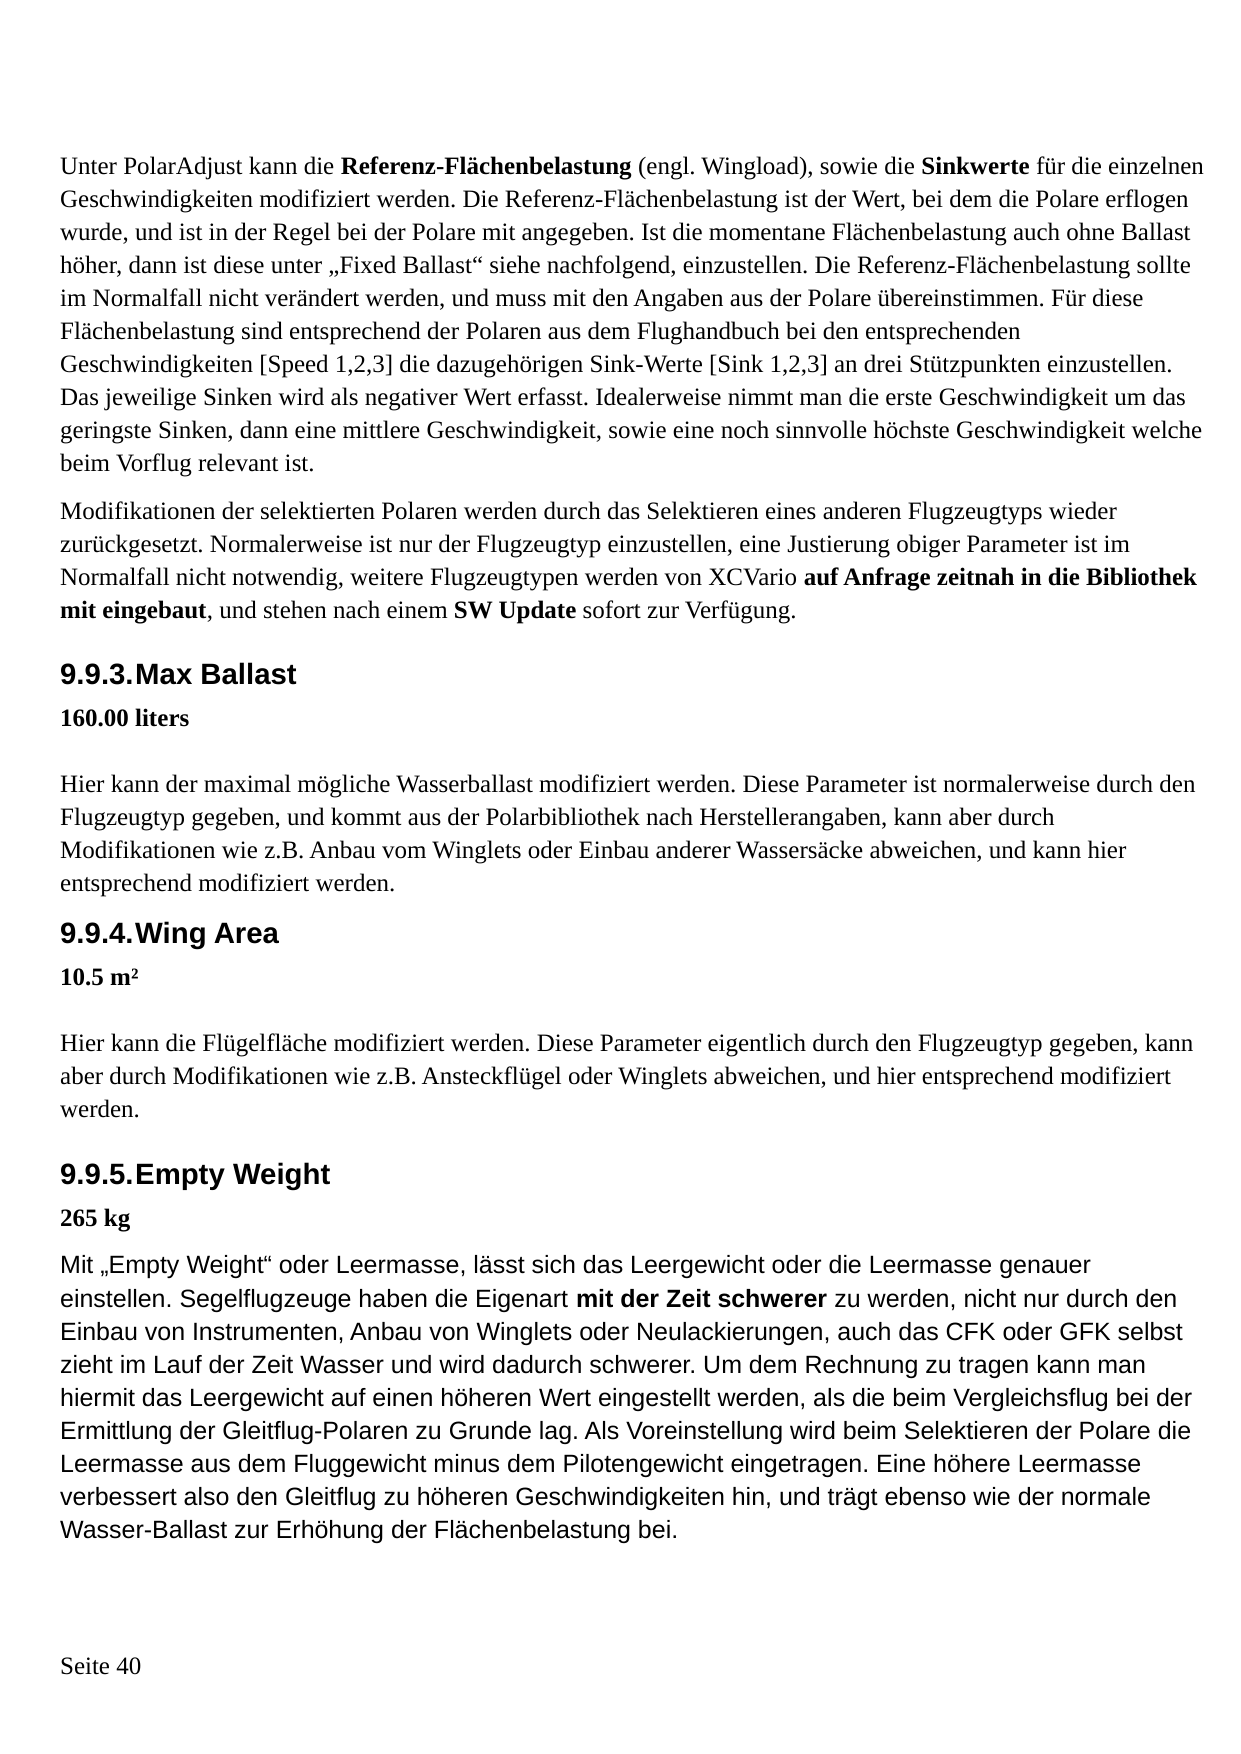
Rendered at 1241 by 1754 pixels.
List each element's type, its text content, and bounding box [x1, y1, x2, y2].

text Modifikationen der selektierten Polaren werden durch das Selektieren eines anderen Flugzeugtyps wieder zurückgesetzt. Normalerweise ist nur der Flugzeugtyp einzustellen, eine Justierung obiger Parameter ist im Normalfall nicht notwendig, weitere Flugzeugtypen werden von XCVario auf Anfrage zeitnah in die Bibliothek mit eingebaut, und stehen nach einem SW Update sofort zur Verfügung. [60, 496, 1207, 624]
text 265 kg [60, 1203, 1207, 1232]
text Unter PolarAdjust kann die Referenz-Flächenbelastung (engl. Wingload), sowie die Sinkwerte für die einzelnen Geschwindigkeiten modifiziert werden. Die Referenz-Flächenbelastung ist der Wert, bei dem die Polare erflogen wurde, und ist in der Regel bei der Polare mit angegeben. Ist die momentane Flächenbelastung auch ohne Ballast höher, dann ist diese unter „Fixed Ballast“ siehe nachfolgend, einzustellen. Die Referenz-Flächenbelastung sollte im Normalfall nicht verändert werden, und muss mit den Angaben aus der Polare übereinstimmen. Für diese Flächenbelastung sind entsprechend der Polaren aus dem Flughandbuch bei den entsprechenden Geschwindigkeiten [Speed 1,2,3] die dazugehörigen Sink-Werte [Sink 1,2,3] an drei Stützpunkten einzustellen. Das jeweilige Sinken wird als negativer Wert erfasst. Idealerweise nimmt man die erste Geschwindigkeit um das geringste Sinken, dann eine mittlere Geschwindigkeit, sowie eine noch sinnvolle höchste Geschwindigkeit welche beim Vorflug relevant ist. [60, 151, 1207, 477]
text 10.5 m² [60, 962, 1207, 991]
text Mit „Empty Weight“ oder Leermasse, lässt sich das Leergewicht oder die Leermasse genauer einstellen. Segelflugzeuge haben die Eigenart mit der Zeit schwerer zu werden, nicht nur durch den Einbau von Instrumenten, Anbau von Winglets oder Neulackierungen, auch das CFK oder GFK selbst zieht im Lauf der Zeit Wasser und wird dadurch schwerer. Um dem Rechnung zu tragen kann man hiermit das Leergewicht auf einen höheren Wert eingestellt werden, als die beim Vergleichsflug bei der Ermittlung der Gleitflug-Polaren zu Grunde lag. Als Voreinstellung wird beim Selektieren der Polare die Leermasse aus dem Fluggewicht minus dem Pilotengewicht eingetragen. Eine höhere Leermasse verbessert also den Gleitflug zu höheren Geschwindigkeiten hin, und trägt ebenso wie der normale Wasser-Ballast zur Erhöhung der Flächenbelastung bei. [60, 1251, 1207, 1543]
subtitle Wing Area [60, 916, 1207, 950]
subtitle Empty Weight [60, 1157, 1207, 1190]
subtitle Max Ballast [60, 657, 1207, 691]
text Hier kann die Flügelfläche modifiziert werden. Diese Parameter eigentlich durch den Flugzeugtyp gegeben, kann aber durch Modifikationen wie z.B. Ansteckflügel oder Winglets abweichen, und hier entsprechend modifiziert werden. [60, 1028, 1207, 1123]
text 160.00 liters [60, 703, 1207, 732]
text Hier kann der maximal mögliche Wasserballast modifiziert werden. Diese Parameter ist normalerweise durch den Flugzeugtyp gegeben, und kommt aus der Polarbibliothek nach Herstellerangaben, kann aber durch Modifikationen wie z.B. Anbau vom Winglets oder Einbau anderer Wassersäcke abweichen, und kann hier entsprechend modifiziert werden. [60, 769, 1207, 897]
